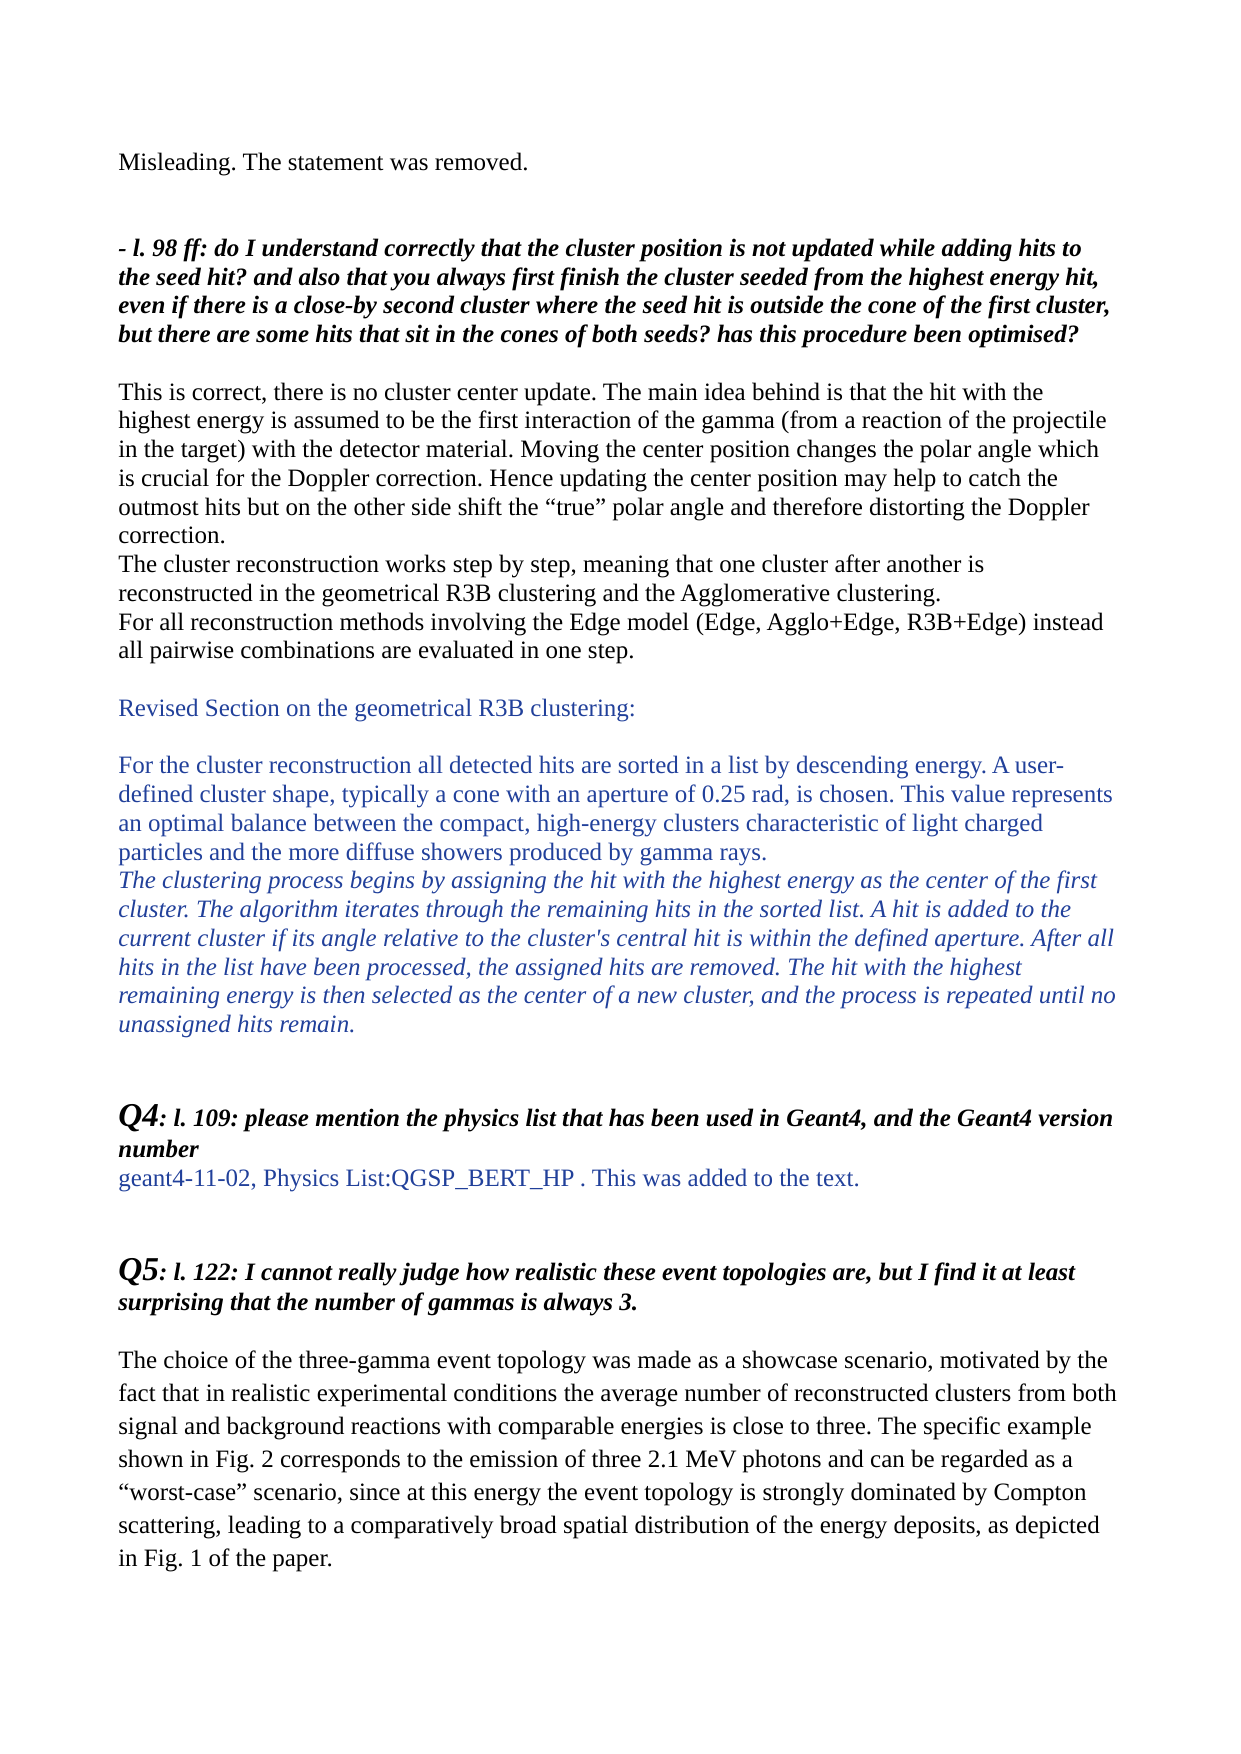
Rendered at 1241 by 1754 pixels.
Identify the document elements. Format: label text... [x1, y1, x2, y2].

text The cluster reconstruction works step by step, meaning that one cluster after another is reconstructed in the geometrical R3B clustering and the Agglomerative clustering. [118, 549, 1122, 607]
text Revised Section on the geometrical R3B clustering: [118, 693, 1122, 722]
text geant4-11-02, Physics List:QGSP_BERT_HP . This was added to the text. [118, 1163, 1122, 1191]
text For the cluster reconstruction all detected hits are sorted in a list by descending energy. A user-defined cluster shape, typically a cone with an aperture of 0.25 rad, is chosen. This value represents an optimal balance between the compact, high-energy clusters characteristic of light charged particles and the more diffuse showers produced by gamma rays. [118, 751, 1122, 866]
text Q5: l. 122: I cannot really judge how realistic these event topologies are, but I find it at least surprising that the number of gammas is always 3. [118, 1249, 1122, 1316]
text This is correct, there is no cluster center update. The main idea behind is that the hit with the highest energy is assumed to be the first interaction of the gamma (from a reaction of the projectile in the target) with the detector material. Moving the center position changes the polar angle which is crucial for the Doppler correction. Hence updating the center position may help to catch the outmost hits but on the other side shift the “true” polar angle and therefore distorting the Doppler correction. [118, 377, 1122, 549]
text The clustering process begins by assigning the hit with the highest energy as the center of the first cluster. The algorithm iterates through the remaining hits in the sorted list. A hit is added to the current cluster if its angle relative to the cluster's central hit is within the defined aperture. After all hits in the list have been processed, the assigned hits are removed. The hit with the highest remaining energy is then selected as the center of a new cluster, and the process is repeated until no unassigned hits remain. [118, 866, 1122, 1038]
text For all reconstruction methods involving the Edge model (Edge, Agglo+Edge, R3B+Edge) instead all pairwise combinations are evaluated in one step. [118, 607, 1122, 664]
text - l. 98 ff: do I understand correctly that the cluster position is not updated while adding hits to the seed hit? and also that you always first finish the cluster seeded from the highest energy hit, even if there is a close-by second cluster where the seed hit is outside the cone of the first cluster, but there are some hits that sit in the cones of both seeds? has this procedure been optimised? [118, 233, 1122, 348]
text Q4: l. 109: please mention the physics list that has been used in Geant4, and the Geant4 version number [118, 1096, 1122, 1163]
text The choice of the three-gamma event topology was made as a showcase scenario, motivated by the fact that in realistic experimental conditions the average number of reconstructed clusters from both signal and background reactions with comparable energies is close to three. The specific example shown in Fig. 2 corresponds to the emission of three 2.1 MeV photons and can be regarded as a “worst-case” scenario, since at this energy the event topology is strongly dominated by Compton scattering, leading to a comparatively broad spatial distribution of the energy deposits, as depicted in Fig. 1 of the paper. [118, 1345, 1122, 1572]
text Misleading. The statement was removed. [118, 147, 1122, 176]
